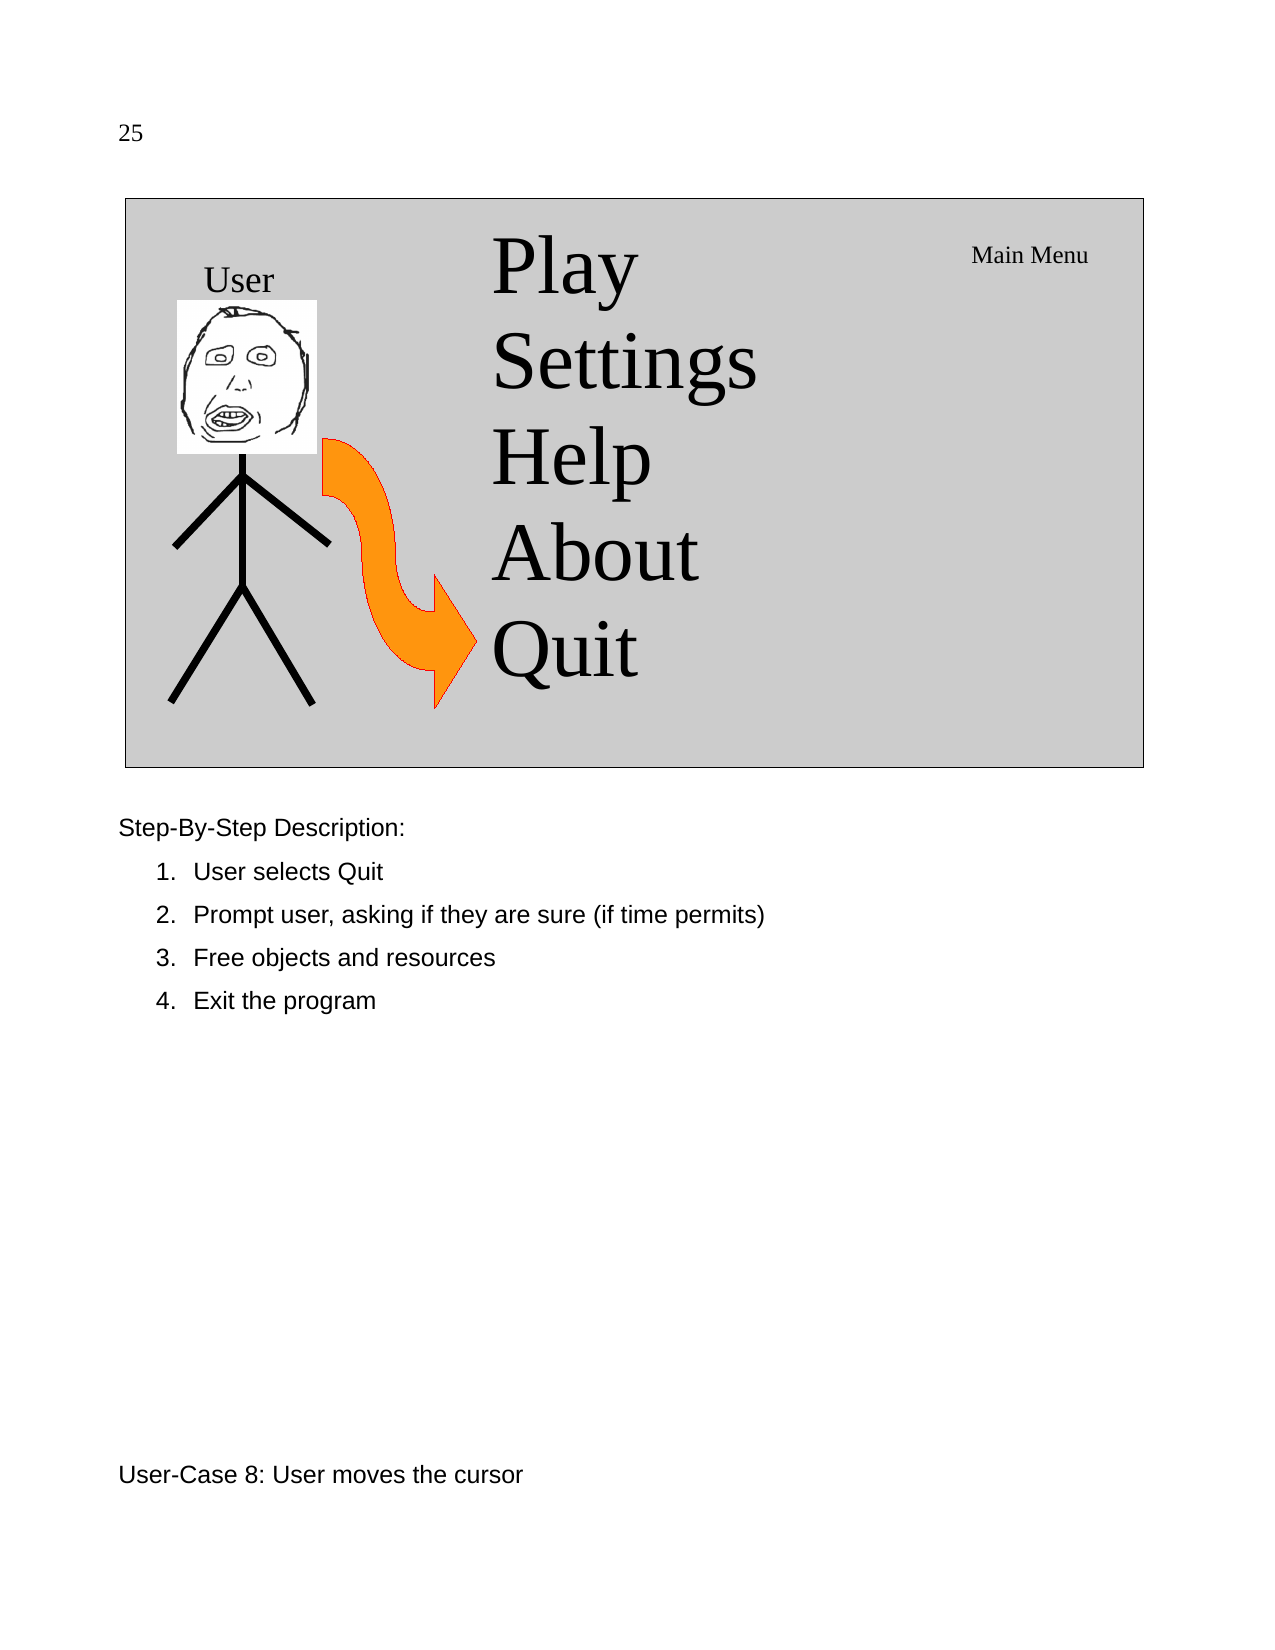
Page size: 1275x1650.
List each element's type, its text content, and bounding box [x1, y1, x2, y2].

text User-Case 8: User moves the cursor [118, 1460, 1157, 1489]
list Prompt user, asking if they are sure (if time permits) [156, 899, 1157, 928]
text Step-By-Step Description: [118, 813, 1157, 842]
list Free objects and resources [156, 943, 1157, 971]
picture [177, 300, 317, 454]
list User selects Quit [156, 856, 1157, 885]
list Exit the program [156, 986, 1157, 1014]
